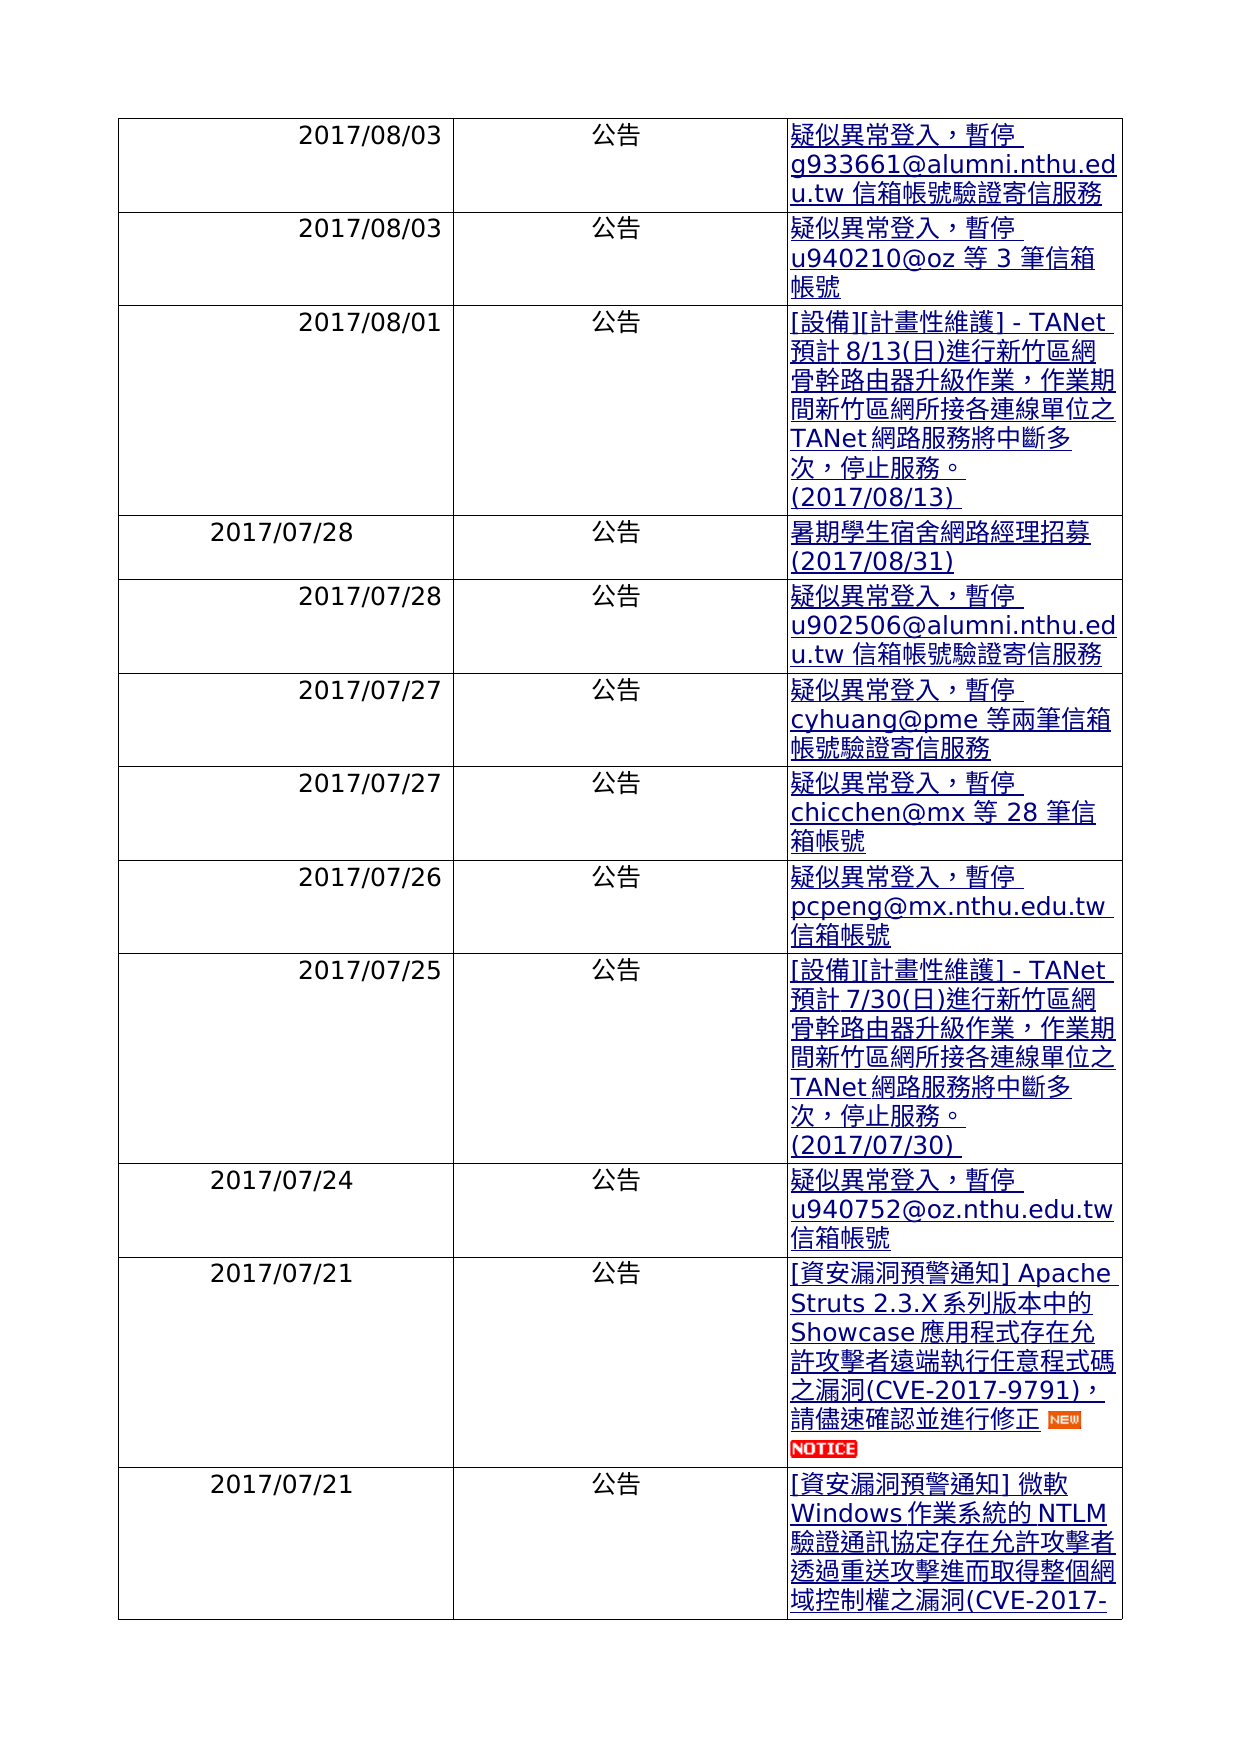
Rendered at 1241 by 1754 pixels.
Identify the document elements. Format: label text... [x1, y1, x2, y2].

table_cell 公告 [454, 954, 787, 1163]
table_cell 2017/07/21 [119, 1258, 453, 1467]
table_cell 2017/08/03 [119, 213, 453, 305]
table_cell 公告 [454, 767, 787, 860]
table_cell 公告 [454, 516, 787, 579]
table_cell [設備][計畫性維護] - TANet 預計7/30(日)進行新竹區網骨幹路由器升級作業，作業期間新竹區網所接各連線單位之 TANet網路服務將中斷多次，停止服務。(2017/07/30) [788, 954, 1122, 1163]
table_cell [資安漏洞預警通知] 微軟Windows作業系統的NTLM驗證通訊協定存在允許攻擊者透過重送攻擊進而取得整個網域控制權之漏洞(CVE-2017- [788, 1468, 1122, 1618]
table_cell 疑似異常登入，暫停 u902506@alumni.nthu.edu.tw 信箱帳號驗證寄信服務 [788, 580, 1122, 673]
table_cell 公告 [454, 119, 787, 212]
table_cell 公告 [454, 1258, 787, 1467]
table_cell 2017/07/27 [119, 674, 453, 766]
table_cell 公告 [454, 306, 787, 515]
table_cell 公告 [454, 213, 787, 305]
table_cell 疑似異常登入，暫停 g933661@alumni.nthu.edu.tw 信箱帳號驗證寄信服務 [788, 119, 1122, 212]
picture [790, 1440, 858, 1458]
table_cell [設備][計畫性維護] - TANet 預計8/13(日)進行新竹區網骨幹路由器升級作業，作業期間新竹區網所接各連線單位之 TANet網路服務將中斷多次，停止服務。(2017/08/13) [788, 306, 1122, 515]
table_cell 公告 [454, 861, 787, 953]
table_cell 暑期學生宿舍網路經理招募(2017/08/31) [788, 516, 1122, 579]
table_cell 2017/07/26 [119, 861, 453, 953]
table_cell 公告 [454, 1164, 787, 1257]
table_cell 2017/07/28 [119, 580, 453, 673]
table_cell 2017/07/24 [119, 1164, 453, 1257]
table_cell 疑似異常登入，暫停 u940210@oz 等 3 筆信箱帳號 [788, 213, 1122, 305]
table_cell 疑似異常登入，暫停 u940752@oz.nthu.edu.tw 信箱帳號 [788, 1164, 1122, 1257]
table_cell 2017/08/03 [119, 119, 453, 212]
table_cell 公告 [454, 674, 787, 766]
table_cell 疑似異常登入，暫停 cyhuang@pme 等兩筆信箱帳號驗證寄信服務 [788, 674, 1122, 766]
table_cell 公告 [454, 1468, 787, 1618]
table_cell [資安漏洞預警通知] Apache Struts 2.3.X系列版本中的Showcase應用程式存在允許攻擊者遠端執行任意程式碼之漏洞(CVE-2017-9791)，請儘速確認並進行修正 [788, 1258, 1122, 1467]
table_cell 疑似異常登入，暫停 pcpeng@mx.nthu.edu.tw 信箱帳號 [788, 861, 1122, 953]
table_cell 2017/07/27 [119, 767, 453, 860]
table_cell 疑似異常登入，暫停 chicchen@mx 等 28 筆信箱帳號 [788, 767, 1122, 860]
picture [1048, 1411, 1082, 1429]
table_cell 2017/07/21 [119, 1468, 453, 1618]
table_cell 公告 [454, 580, 787, 673]
table_cell 2017/08/01 [119, 306, 453, 515]
table_cell 2017/07/25 [119, 954, 453, 1163]
table_cell 2017/07/28 [119, 516, 453, 579]
